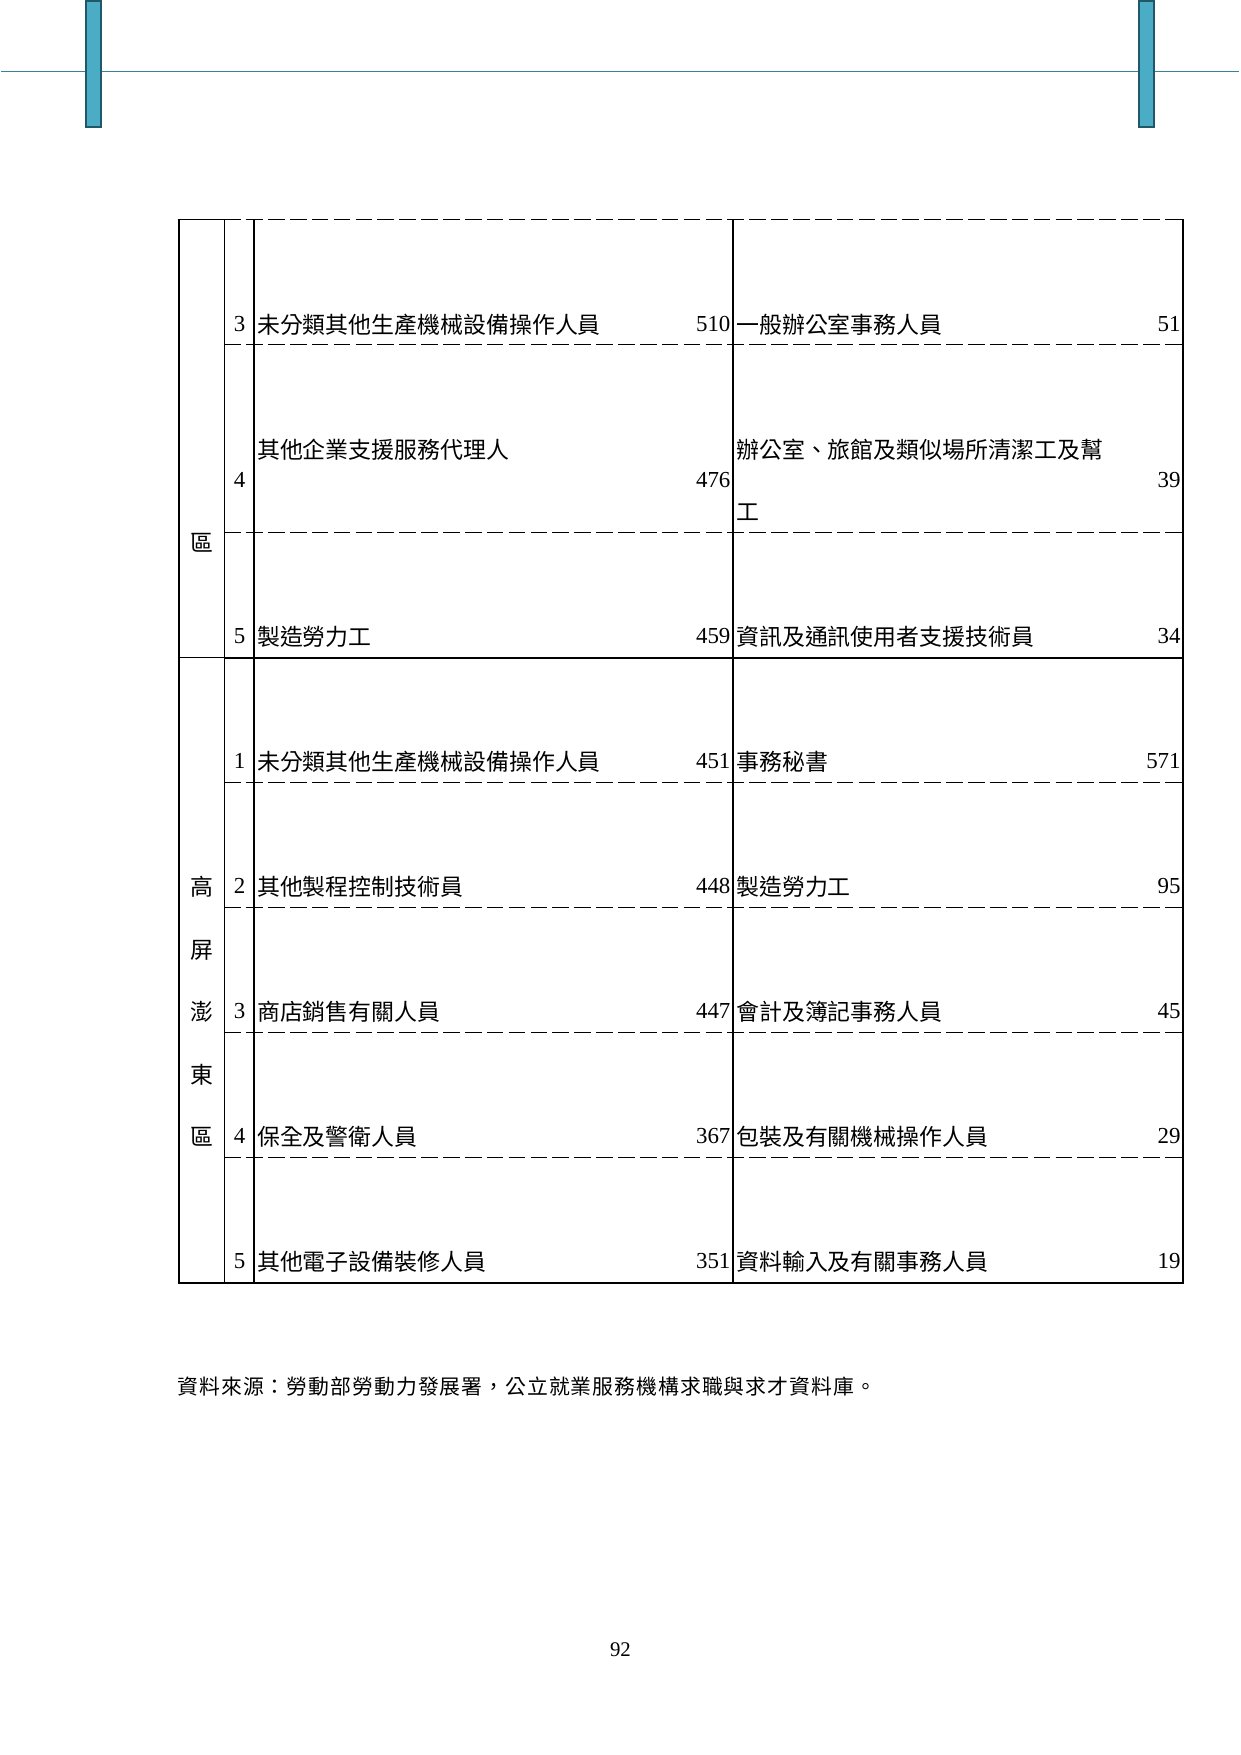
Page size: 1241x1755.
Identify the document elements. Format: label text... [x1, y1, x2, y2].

table_cell 商店銷售有關人員 [255, 907, 667, 1032]
table_cell 辦公室、旅館及類似場所清潔工及幫工 [734, 344, 1126, 532]
table_cell 459 [668, 532, 732, 657]
table_cell 95 [1126, 782, 1182, 907]
table_cell 會計及簿記事務人員 [734, 907, 1126, 1032]
table_cell 3 [225, 907, 253, 1032]
table_cell 3 [225, 219, 253, 344]
table_cell 5 [225, 1157, 253, 1282]
table_cell 未分類其他生產機械設備操作人員 [255, 659, 667, 782]
table_cell 19 [1126, 1157, 1182, 1282]
table_cell 34 [1126, 532, 1182, 657]
table_cell 其他製程控制技術員 [255, 782, 667, 907]
table_cell 476 [668, 344, 732, 532]
table_cell 一般辦公室事務人員 [734, 219, 1126, 344]
table_cell 510 [668, 219, 732, 344]
table_cell 未分類其他生產機械設備操作人員 [255, 219, 667, 344]
table_cell 製造勞力工 [255, 532, 667, 657]
table_cell 事務秘書 [734, 659, 1126, 782]
table_cell 448 [668, 782, 732, 907]
table_cell 451 [668, 659, 732, 782]
table_cell 447 [668, 907, 732, 1032]
table_cell 351 [668, 1157, 732, 1282]
table_cell 5 [225, 532, 253, 657]
table_cell 2 [225, 782, 253, 907]
table_cell 資訊及通訊使用者支援技術員 [734, 532, 1126, 657]
table_cell 1 [225, 659, 253, 782]
table_cell 製造勞力工 [734, 782, 1126, 907]
table_cell 29 [1126, 1032, 1182, 1157]
table_cell 保全及警衛人員 [255, 1032, 667, 1157]
table_cell 包裝及有關機械操作人員 [734, 1032, 1126, 1157]
table_cell 4 [225, 344, 253, 532]
table_cell 其他企業支援服務代理人 [255, 344, 667, 532]
table_cell 571 [1126, 659, 1182, 782]
table_cell 51 [1126, 219, 1182, 344]
text 資料來源：勞動部勞動力發展署，公立就業服務機構求職與求才資料庫。 [177, 1344, 1063, 1407]
table_cell 45 [1126, 907, 1182, 1032]
table_cell 區 [180, 220, 224, 657]
table_cell 其他電子設備裝修人員 [255, 1157, 667, 1282]
table_cell 高屏澎東區 [180, 658, 224, 1282]
table_cell 4 [225, 1032, 253, 1157]
table_cell 資料輸入及有關事務人員 [734, 1157, 1126, 1282]
table_cell 39 [1126, 344, 1182, 532]
table_cell 367 [668, 1032, 732, 1157]
